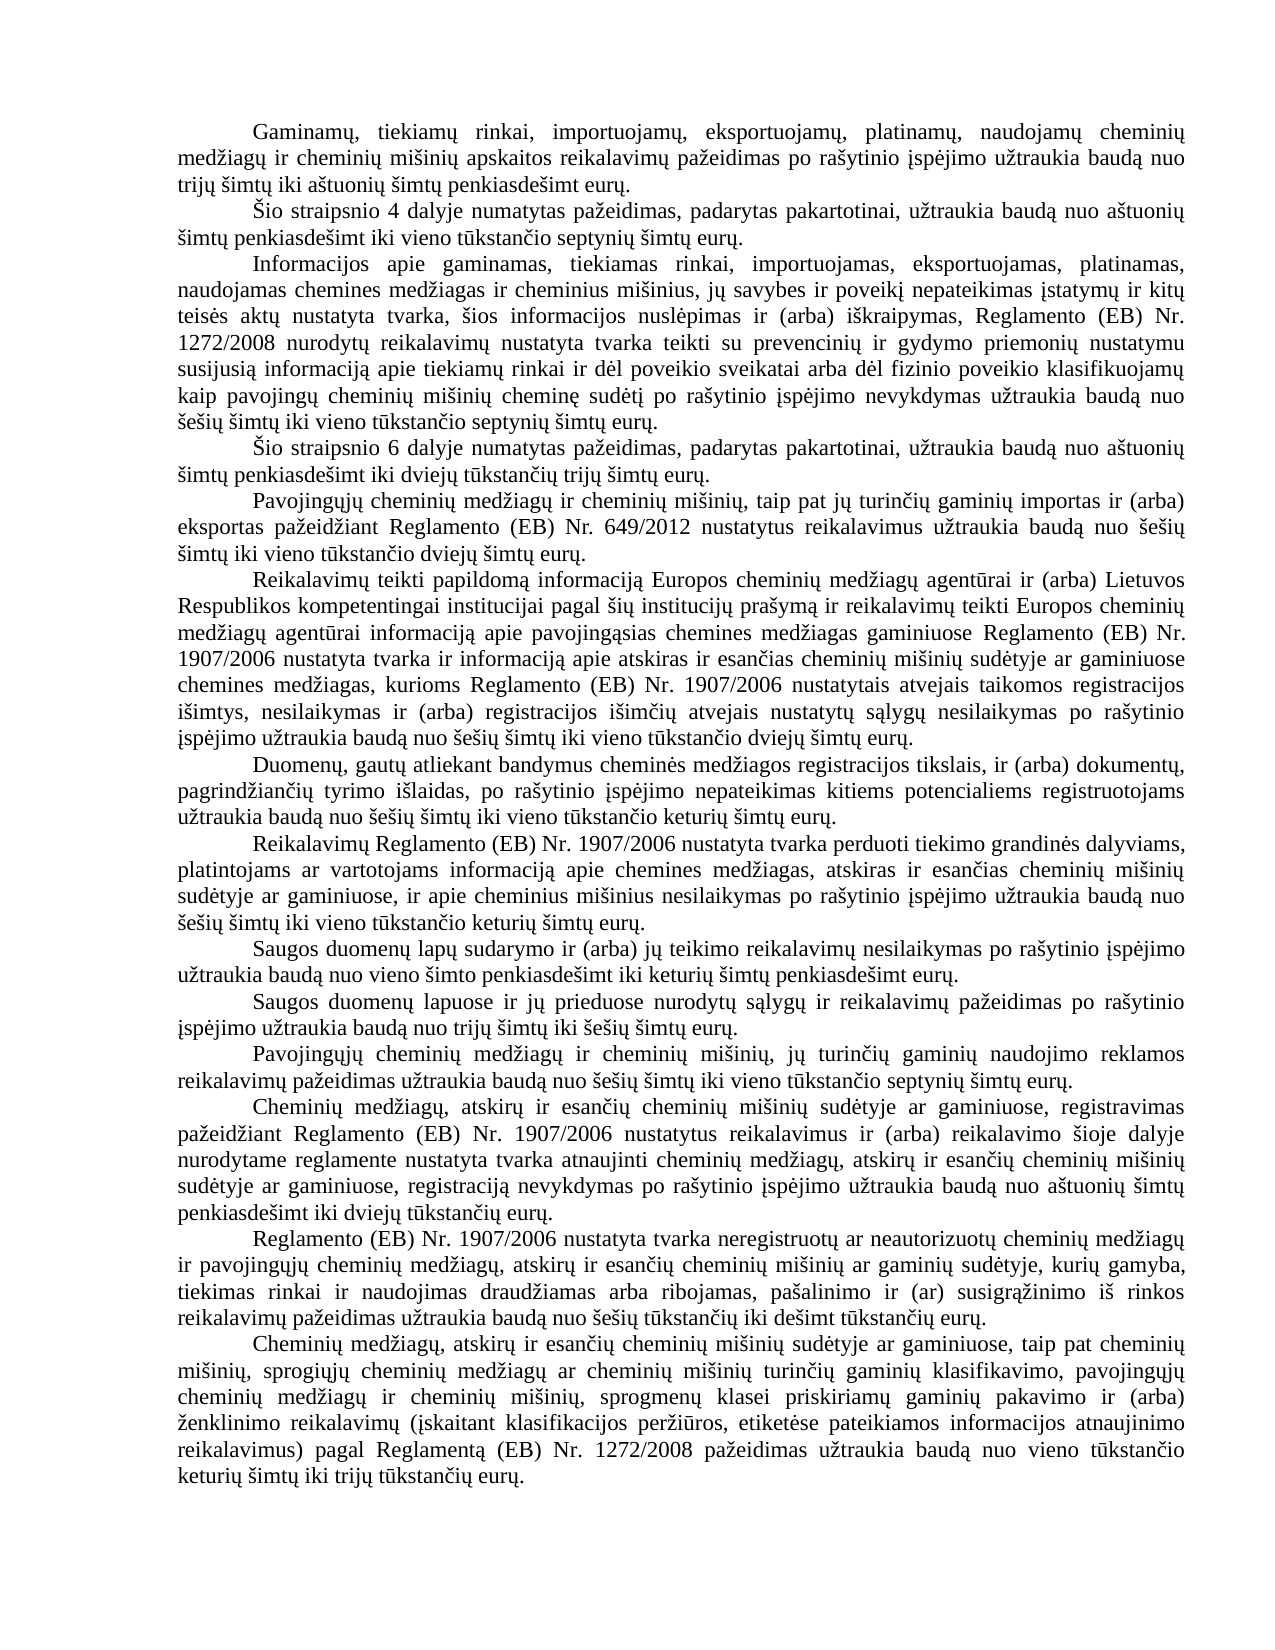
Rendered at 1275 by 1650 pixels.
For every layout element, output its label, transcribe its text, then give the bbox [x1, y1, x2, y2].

text Pavojingųjų cheminių medžiagų ir cheminių mišinių, jų turinčių gaminių naudojimo reklamos reikalavimų pažeidimas užtraukia baudą nuo šešių šimtų iki vieno tūkstančio septynių šimtų eurų. [177, 1041, 1186, 1093]
text Saugos duomenų lapuose ir jų prieduose nurodytų sąlygų ir reikalavimų pažeidimas po rašytinio įspėjimo užtraukia baudą nuo trijų šimtų iki šešių šimtų eurų. [177, 988, 1186, 1041]
text Pavojingųjų cheminių medžiagų ir cheminių mišinių, taip pat jų turinčių gaminių importas ir (arba) eksportas pažeidžiant Reglamento (EB) Nr. 649/2012 nustatytus reikalavimus užtraukia baudą nuo šešių šimtų iki vieno tūkstančio dviejų šimtų eurų. [177, 487, 1186, 566]
text Informacijos apie gaminamas, tiekiamas rinkai, importuojamas, eksportuojamas, platinamas, naudojamas chemines medžiagas ir cheminius mišinius, jų savybes ir poveikį nepateikimas įstatymų ir kitų teisės aktų nustatyta tvarka, šios informacijos nuslėpimas ir (arba) iškraipymas, Reglamento (EB) Nr. 1272/2008 nurodytų reikalavimų nustatyta tvarka teikti su prevencinių ir gydymo priemonių nustatymu susijusią informaciją apie tiekiamų rinkai ir dėl poveikio sveikatai arba dėl fizinio poveikio klasifikuojamų kaip pavojingų cheminių mišinių cheminę sudėtį po rašytinio įspėjimo nevykdymas užtraukia baudą nuo šešių šimtų iki vieno tūkstančio septynių šimtų eurų. [177, 250, 1186, 434]
text Reikalavimų teikti papildomą informaciją Europos cheminių medžiagų agentūrai ir (arba) Lietuvos Respublikos kompetentingai institucijai pagal šių institucijų prašymą ir reikalavimų teikti Europos cheminių medžiagų agentūrai informaciją apie pavojingąsias chemines medžiagas gaminiuose Reglamento (EB) Nr. 1907/2006 nustatyta tvarka ir informaciją apie atskiras ir esančias cheminių mišinių sudėtyje ar gaminiuose chemines medžiagas, kurioms Reglamento (EB) Nr. 1907/2006 nustatytais atvejais taikomos registracijos išimtys, nesilaikymas ir (arba) registracijos išimčių atvejais nustatytų sąlygų nesilaikymas po rašytinio įspėjimo užtraukia baudą nuo šešių šimtų iki vieno tūkstančio dviejų šimtų eurų. [177, 566, 1186, 751]
text Saugos duomenų lapų sudarymo ir (arba) jų teikimo reikalavimų nesilaikymas po rašytinio įspėjimo užtraukia baudą nuo vieno šimto penkiasdešimt iki keturių šimtų penkiasdešimt eurų. [177, 935, 1186, 988]
text Gaminamų, tiekiamų rinkai, importuojamų, eksportuojamų, platinamų, naudojamų cheminių medžiagų ir cheminių mišinių apskaitos reikalavimų pažeidimas po rašytinio įspėjimo užtraukia baudą nuo trijų šimtų iki aštuonių šimtų penkiasdešimt eurų. [177, 118, 1186, 197]
text Cheminių medžiagų, atskirų ir esančių cheminių mišinių sudėtyje ar gaminiuose, registravimas pažeidžiant Reglamento (EB) Nr. 1907/2006 nustatytus reikalavimus ir (arba) reikalavimo šioje dalyje nurodytame reglamente nustatyta tvarka atnaujinti cheminių medžiagų, atskirų ir esančių cheminių mišinių sudėtyje ar gaminiuose, registraciją nevykdymas po rašytinio įspėjimo užtraukia baudą nuo aštuonių šimtų penkiasdešimt iki dviejų tūkstančių eurų. [177, 1093, 1186, 1225]
text Šio straipsnio 6 dalyje numatytas pažeidimas, padarytas pakartotinai, užtraukia baudą nuo aštuonių šimtų penkiasdešimt iki dviejų tūkstančių trijų šimtų eurų. [177, 434, 1186, 487]
text Reglamento (EB) Nr. 1907/2006 nustatyta tvarka neregistruotų ar neautorizuotų cheminių medžiagų ir pavojingųjų cheminių medžiagų, atskirų ir esančių cheminių mišinių ar gaminių sudėtyje, kurių gamyba, tiekimas rinkai ir naudojimas draudžiamas arba ribojamas, pašalinimo ir (ar) susigrąžinimo iš rinkos reikalavimų pažeidimas užtraukia baudą nuo šešių tūkstančių iki dešimt tūkstančių eurų. [177, 1225, 1186, 1330]
text Reikalavimų Reglamento (EB) Nr. 1907/2006 nustatyta tvarka perduoti tiekimo grandinės dalyviams, platintojams ar vartotojams informaciją apie chemines medžiagas, atskiras ir esančias cheminių mišinių sudėtyje ar gaminiuose, ir apie cheminius mišinius nesilaikymas po rašytinio įspėjimo užtraukia baudą nuo šešių šimtų iki vieno tūkstančio keturių šimtų eurų. [177, 830, 1186, 935]
text Šio straipsnio 4 dalyje numatytas pažeidimas, padarytas pakartotinai, užtraukia baudą nuo aštuonių šimtų penkiasdešimt iki vieno tūkstančio septynių šimtų eurų. [177, 197, 1186, 250]
text Duomenų, gautų atliekant bandymus cheminės medžiagos registracijos tikslais, ir (arba) dokumentų, pagrindžiančių tyrimo išlaidas, po rašytinio įspėjimo nepateikimas kitiems potencialiems registruotojams užtraukia baudą nuo šešių šimtų iki vieno tūkstančio keturių šimtų eurų. [177, 751, 1186, 830]
text Cheminių medžiagų, atskirų ir esančių cheminių mišinių sudėtyje ar gaminiuose, taip pat cheminių mišinių, sprogiųjų cheminių medžiagų ar cheminių mišinių turinčių gaminių klasifikavimo, pavojingųjų cheminių medžiagų ir cheminių mišinių, sprogmenų klasei priskiriamų gaminių pakavimo ir (arba) ženklinimo reikalavimų (įskaitant klasifikacijos peržiūros, etiketėse pateikiamos informacijos atnaujinimo reikalavimus) pagal Reglamentą (EB) Nr. 1272/2008 pažeidimas užtraukia baudą nuo vieno tūkstančio keturių šimtų iki trijų tūkstančių eurų. [177, 1330, 1186, 1488]
